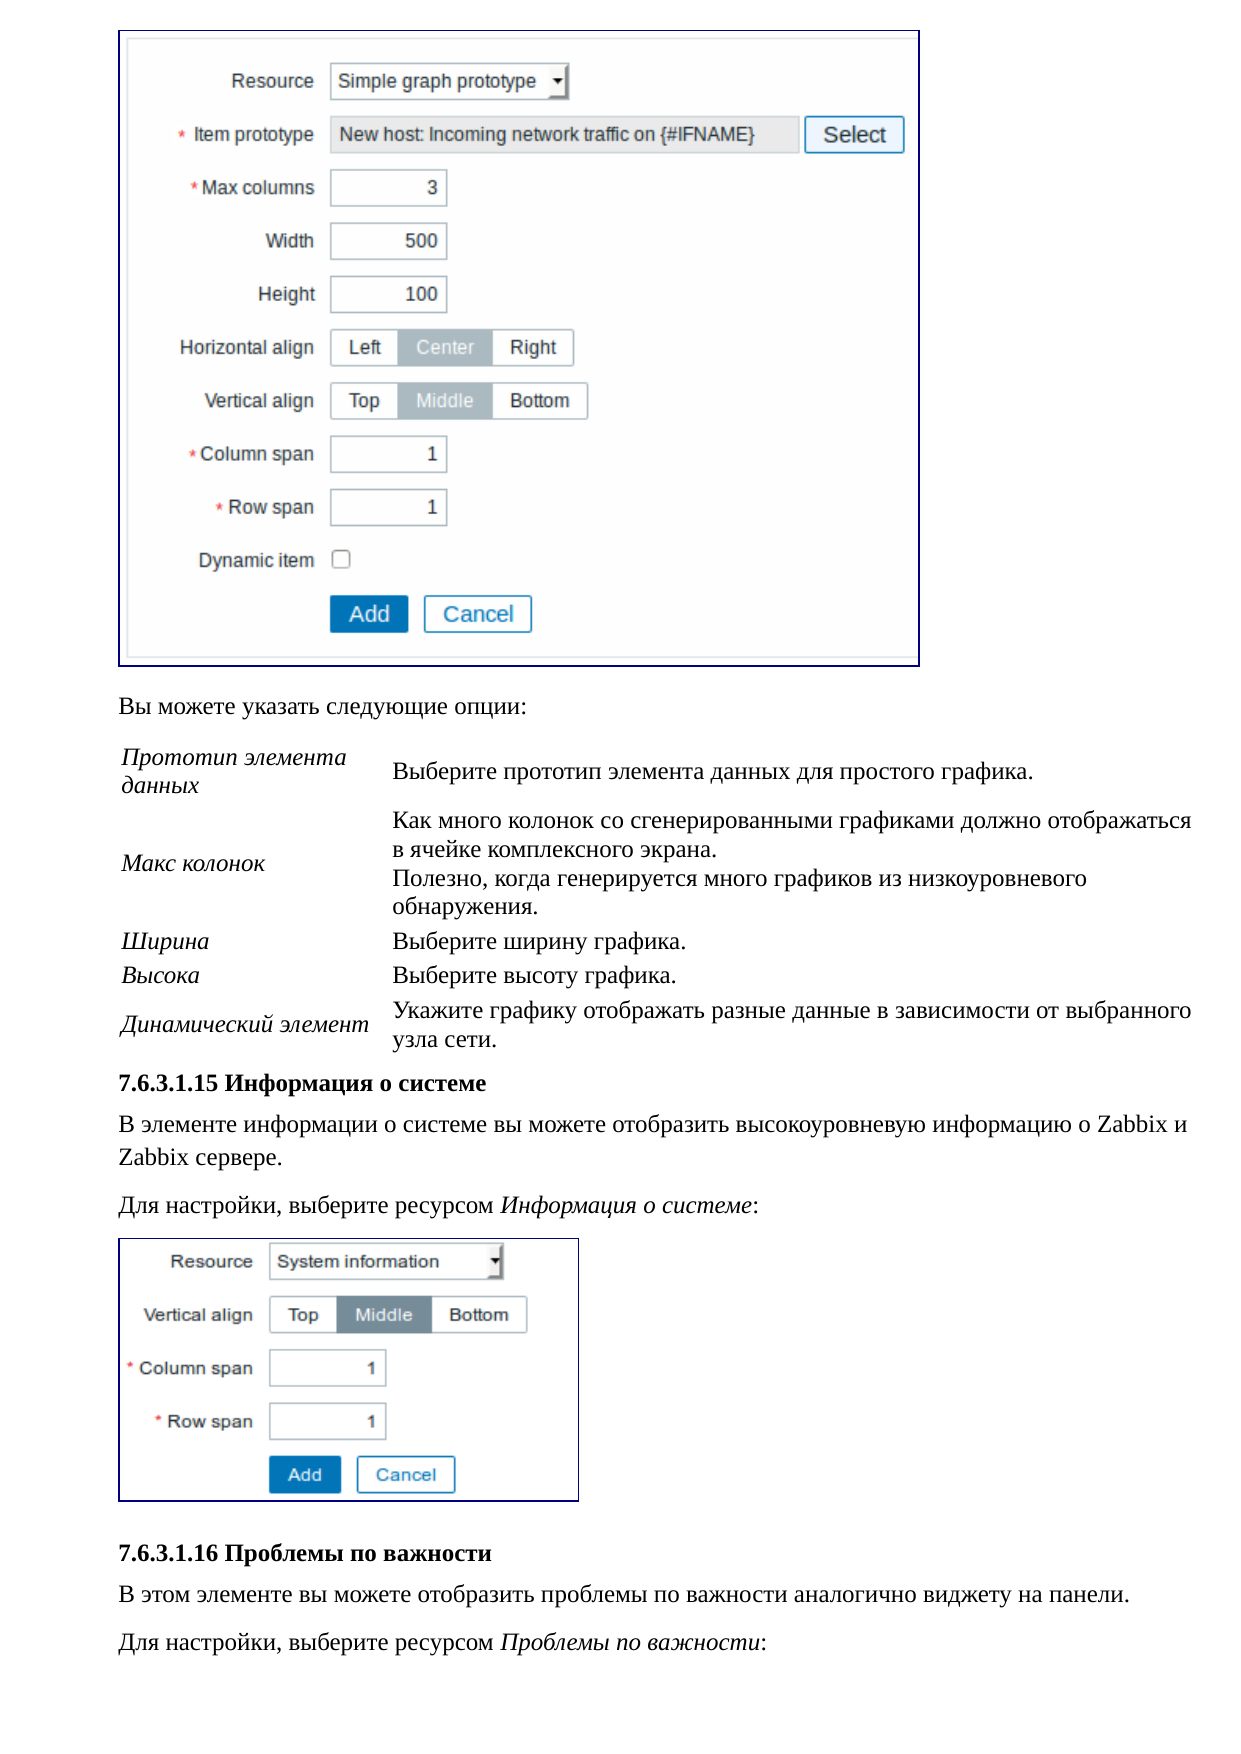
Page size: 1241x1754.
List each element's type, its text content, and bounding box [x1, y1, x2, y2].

table_header Прототип элемента данных [118, 739, 389, 802]
table_cell Высока [118, 958, 389, 992]
table_header Выберите прототип элемента данных для простого графика. [389, 739, 1211, 802]
table_cell Макс колонок [118, 802, 389, 923]
text Вы можете указать следующие опции: [118, 691, 1211, 720]
subtitle 7.6.3.1.15 Информация о системе [118, 1068, 1211, 1097]
table_cell Динамический элемент [118, 992, 389, 1056]
table_cell Ширина [118, 923, 389, 958]
text В этом элементе вы можете отобразить проблемы по важности аналогично виджету на панели. [118, 1579, 1211, 1608]
table_cell Выберите ширину графика. [389, 923, 1211, 958]
table_cell Как много колонок со сгенерированными графиками должно отображаться в ячейке комплексного экрана. Полезно, когда генерируется много графиков из низкоуровневого обнаружения. [389, 802, 1211, 923]
table_cell Укажите графику отображать разные данные в зависимости от выбранного узла сети. [389, 992, 1211, 1056]
text Для настройки, выберите ресурсом Проблемы по важности: [118, 1627, 1211, 1656]
text В элементе информации о системе вы можете отобразить высокоуровневую информацию о Zabbix и Zabbix сервере. [118, 1109, 1211, 1171]
text Для настройки, выберите ресурсом Информация о системе: [118, 1190, 1211, 1219]
subtitle 7.6.3.1.16 Проблемы по важности [118, 1538, 1211, 1567]
picture [120, 31, 918, 665]
picture [120, 1239, 578, 1500]
table_cell Выберите высоту графика. [389, 958, 1211, 992]
